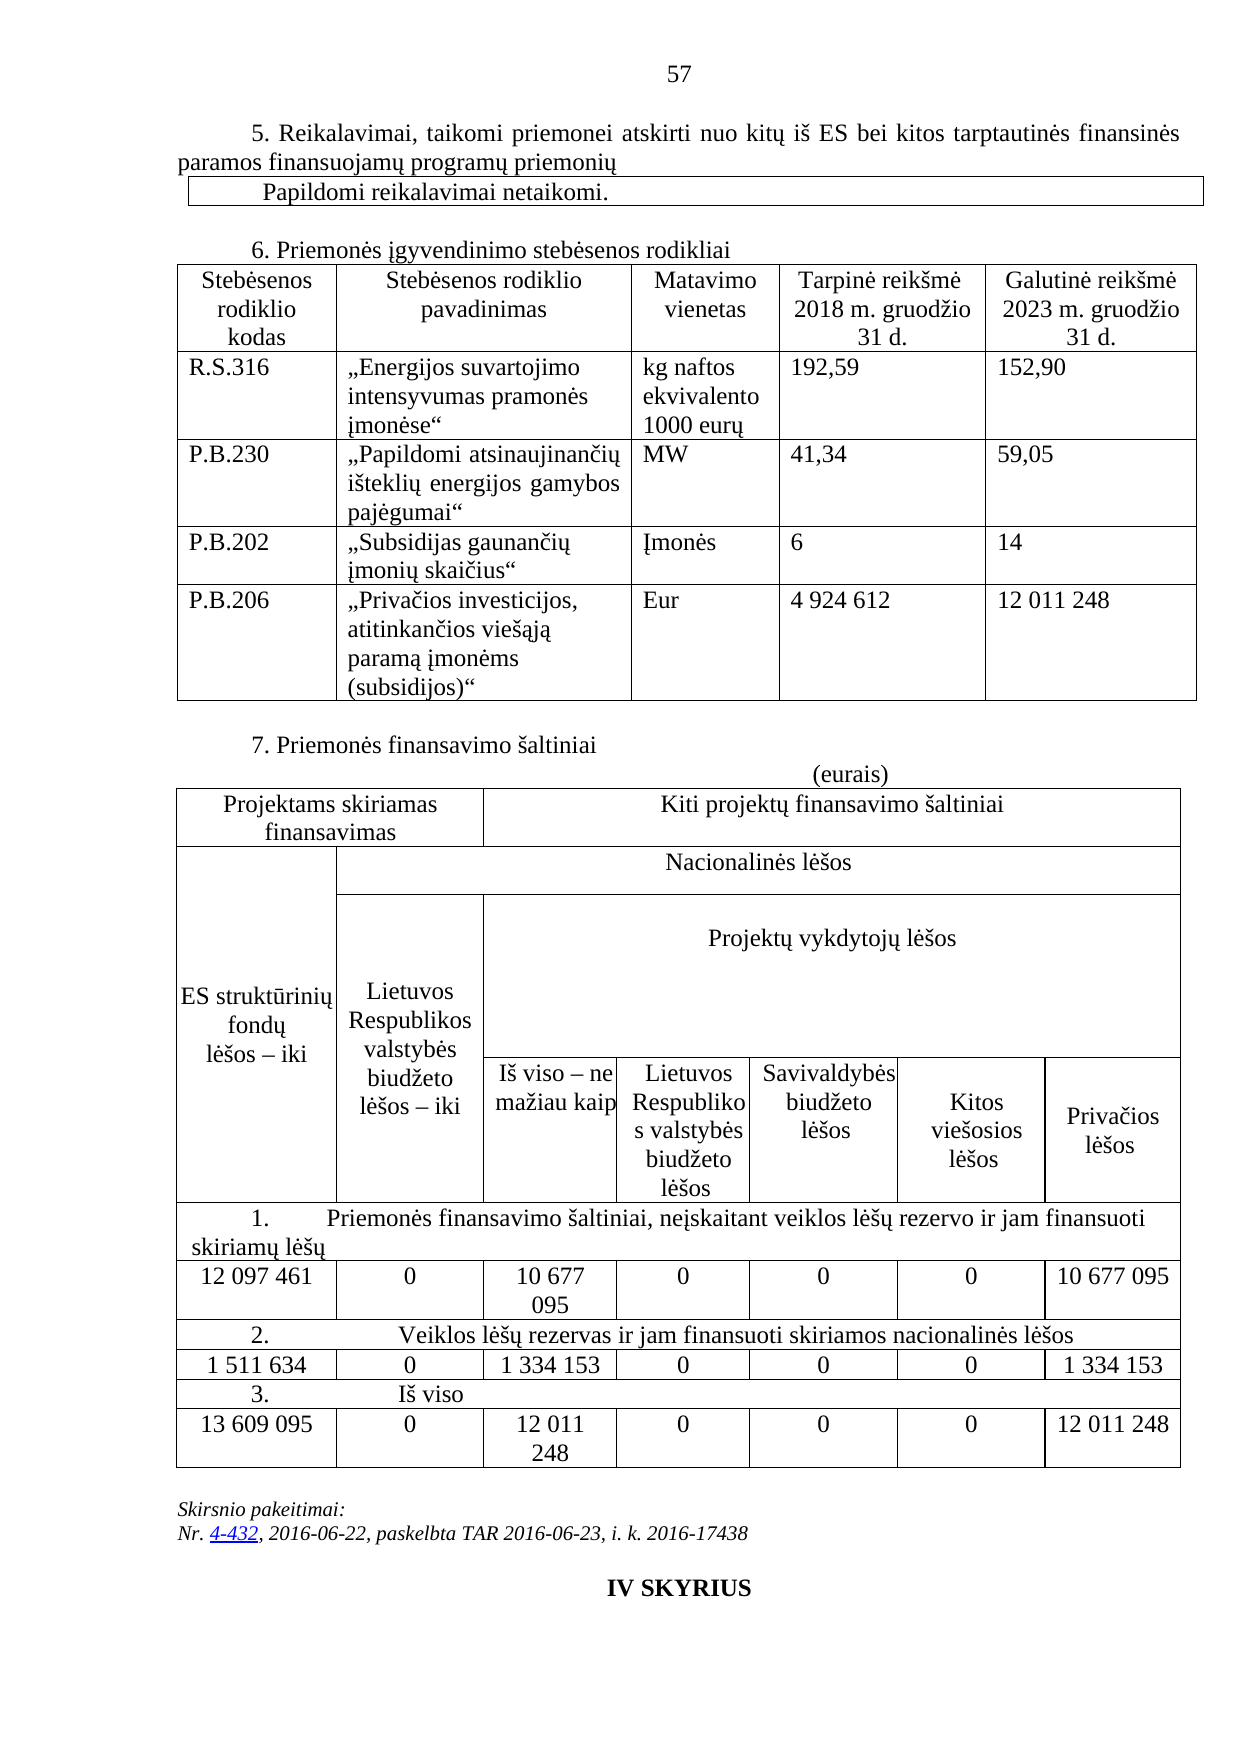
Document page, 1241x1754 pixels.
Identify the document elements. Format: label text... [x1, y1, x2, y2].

table_cell 0 [898, 1261, 1044, 1319]
table_cell „Papildomi atsinaujinančių išteklių energijos gamybos pajėgumai“ [337, 440, 631, 526]
table_cell Projektų vykdytojų lėšos [484, 895, 1180, 1057]
text 5. Reikalavimai, taikomi priemonei atskirti nuo kitų iš ES bei kitos tarptautinės finansinės paramos finansuojamų programų priemonių [177, 118, 1181, 176]
table_cell 152,90 [986, 352, 1196, 438]
table_cell Įmonės [632, 527, 779, 584]
table_header Papildomi reikalavimai netaikomi. [189, 177, 1203, 205]
table_cell 192,59 [780, 352, 985, 438]
table_header Kiti projektų finansavimo šaltiniai [484, 789, 1180, 846]
table_cell Kitos viešosios lėšos [898, 1058, 1044, 1202]
table_cell P.B.206 [178, 585, 336, 700]
table_cell 0 [617, 1409, 749, 1467]
table_cell ES struktūrinių fondų lėšos – iki [177, 847, 336, 1202]
table_cell 12 011 248 [484, 1409, 616, 1467]
table_cell 0 [617, 1350, 749, 1378]
text 7. Priemonės finansavimo šaltiniai [251, 730, 1181, 759]
table_cell 1 334 153 [1046, 1350, 1180, 1378]
table_cell 1 511 634 [177, 1350, 336, 1378]
table_cell P.B.230 [178, 440, 336, 526]
table_cell 0 [898, 1350, 1044, 1378]
table_cell 12 097 461 [177, 1261, 336, 1319]
table_cell 10 677 095 [484, 1261, 616, 1319]
table_cell 0 [750, 1350, 897, 1378]
table_cell R.S.316 [178, 352, 336, 438]
table_cell kg naftos ekvivalento 1000 eurų [632, 352, 779, 438]
table_cell Lietuvos Respublikos valstybės biudžeto lėšos [617, 1058, 749, 1202]
table_cell Eur [632, 585, 779, 700]
table_cell 0 [898, 1409, 1044, 1467]
table_cell 1 334 153 [484, 1350, 616, 1378]
table_cell „Energijos suvartojimo intensyvumas pramonės įmonėse“ [337, 352, 631, 438]
table_cell 0 [750, 1409, 897, 1467]
table_cell „Subsidijas gaunančių įmonių skaičius“ [337, 527, 631, 584]
table_cell 0 [337, 1409, 483, 1467]
table_cell P.B.202 [178, 527, 336, 584]
text Skirsnio pakeitimai: [177, 1497, 1181, 1521]
table_header Galutinė reikšmė 2023 m. gruodžio 31 d. [986, 265, 1196, 351]
table_cell 12 011 248 [986, 585, 1196, 700]
table_header Tarpinė reikšmė 2018 m. gruodžio 31 d. [780, 265, 985, 351]
table_cell 0 [617, 1261, 749, 1319]
table_cell 1. Priemonės finansavimo šaltiniai, neįskaitant veiklos lėšų rezervo ir jam finansuoti skiriamų lėšų [177, 1203, 1180, 1260]
table_cell 14 [986, 527, 1196, 584]
table_header Stebėsenos rodiklio kodas [178, 265, 336, 351]
table_cell 0 [337, 1261, 483, 1319]
table_cell Privačios lėšos [1046, 1058, 1180, 1202]
table_cell 0 [750, 1261, 897, 1319]
text IV SKYRIUS [177, 1573, 1181, 1602]
table_header Stebėsenos rodiklio pavadinimas [337, 265, 631, 351]
table_cell Nacionalinės lėšos [337, 847, 1180, 893]
table_cell Savivaldybės biudžeto lėšos [750, 1058, 897, 1202]
table_cell „Privačios investicijos, atitinkančios viešąją paramą įmonėms (subsidijos)“ [337, 585, 631, 700]
table_cell Iš viso – ne mažiau kaip [484, 1058, 616, 1202]
table_cell 41,34 [780, 440, 985, 526]
table_cell 10 677 095 [1046, 1261, 1180, 1319]
table_cell 59,05 [986, 440, 1196, 526]
text (eurais) [812, 759, 904, 788]
text Nr. 4-432, 2016-06-22, paskelbta TAR 2016-06-23, i. k. 2016-17438 [177, 1521, 1181, 1545]
table_cell 13 609 095 [177, 1409, 336, 1467]
table_cell 0 [337, 1350, 483, 1378]
table_cell 2. Veiklos lėšų rezervas ir jam finansuoti skiriamos nacionalinės lėšos [177, 1320, 1180, 1349]
table_header Matavimo vienetas [632, 265, 779, 351]
text 6. Priemonės įgyvendinimo stebėsenos rodikliai [177, 235, 1181, 264]
table_cell 12 011 248 [1046, 1409, 1180, 1467]
table_cell 4 924 612 [780, 585, 985, 700]
table_cell 3. Iš viso [177, 1380, 1180, 1408]
table_header Projektams skiriamas finansavimas [177, 789, 483, 846]
table_cell Lietuvos Respublikos valstybės biudžeto lėšos – iki [337, 895, 483, 1202]
table_cell 6 [780, 527, 985, 584]
table_cell MW [632, 440, 779, 526]
